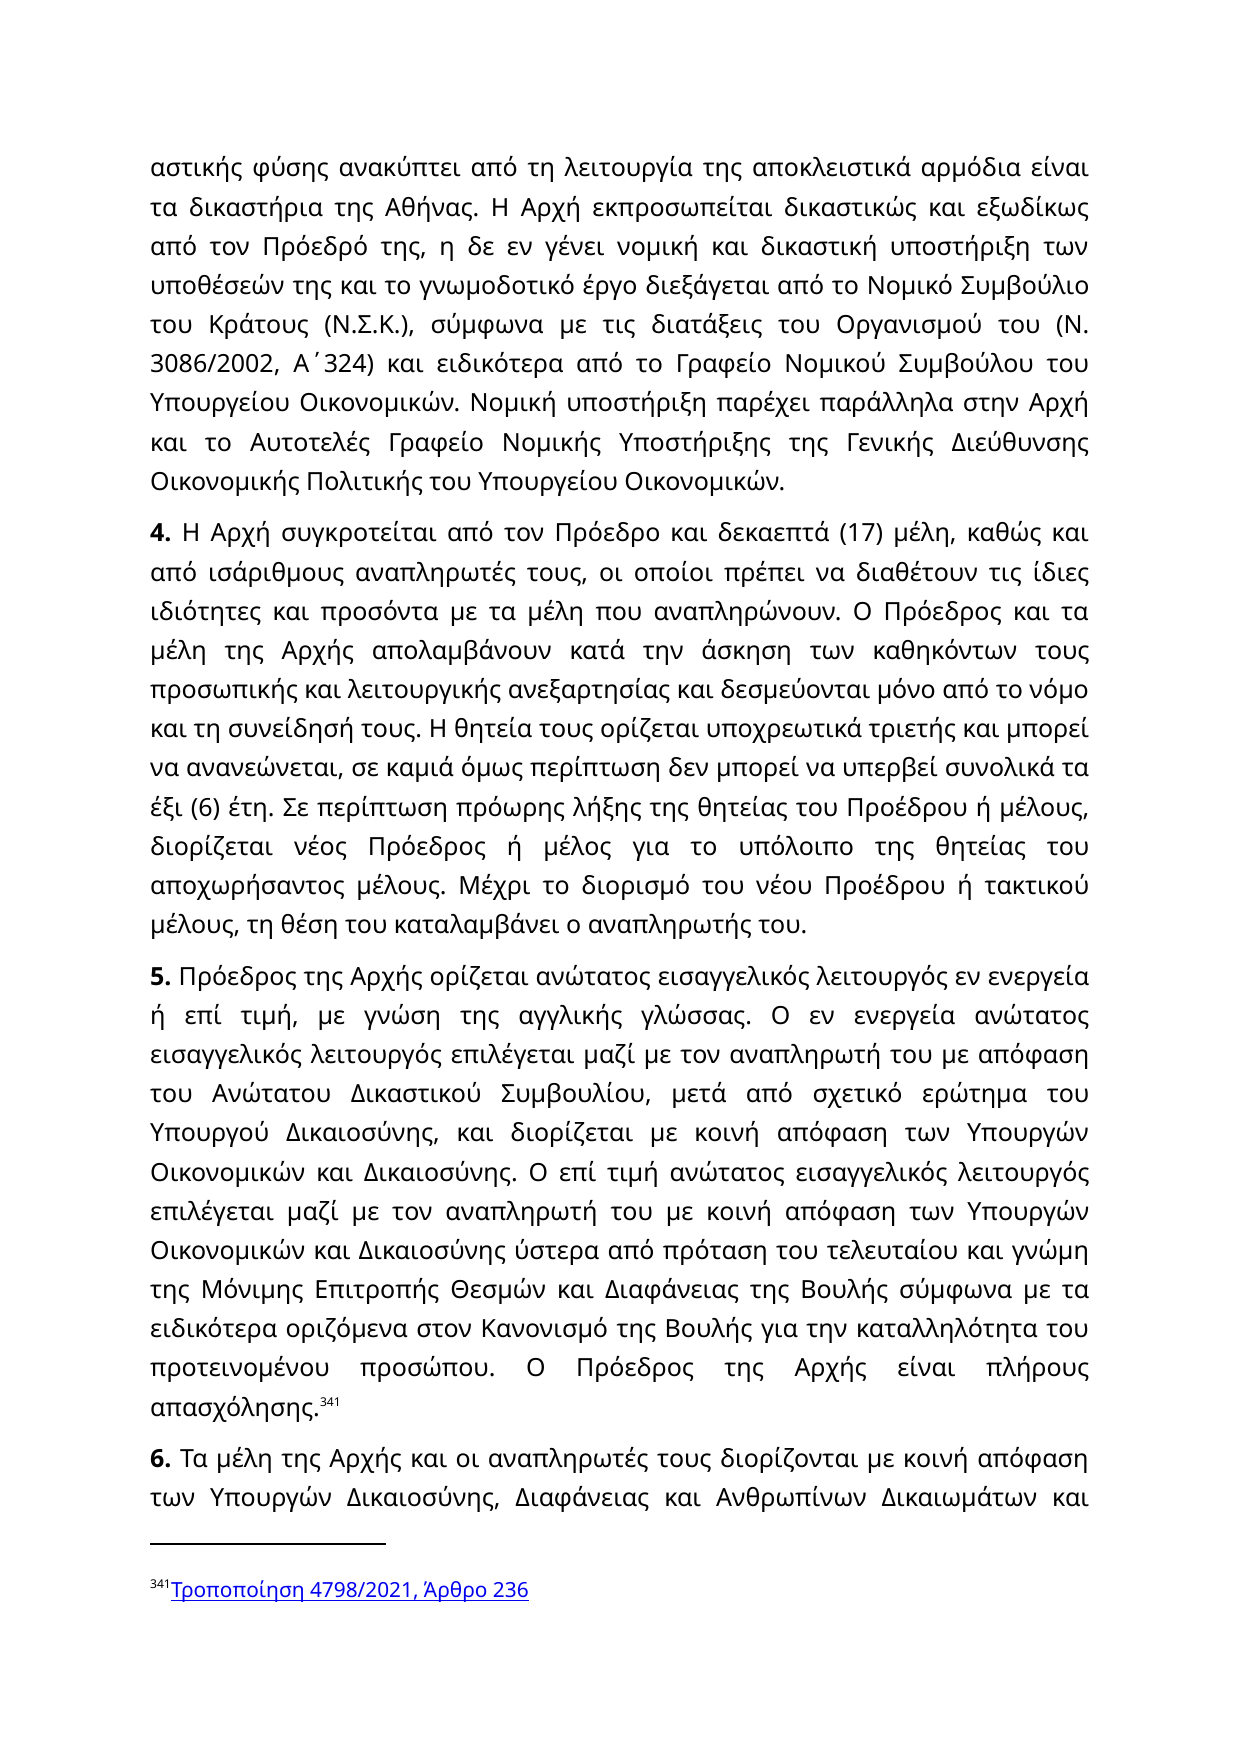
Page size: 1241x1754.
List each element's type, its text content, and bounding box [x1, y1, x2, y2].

text 4. Η Αρχή συγκροτείται από τον Πρόεδρο και δεκαεπτά (17) μέλη, καθώς και από ισάριθμους αναπληρωτές τους, οι οποίοι πρέπει να διαθέτουν τις ίδιες ιδιότητες και προσόντα με τα μέλη που αναπληρώνουν. Ο Πρόεδρος και τα μέλη της Αρχής απολαμβάνουν κατά την άσκηση των καθηκόντων τους προσωπικής και λειτουργικής ανεξαρτησίας και δεσμεύονται μόνο από το νόμο και τη συνείδησή τους. Η θητεία τους ορίζεται υποχρεωτικά τριετής και μπορεί να ανανεώνεται, σε καμιά όμως περίπτωση δεν μπορεί να υπερβεί συνολικά τα έξι (6) έτη. Σε περίπτωση πρόωρης λήξης της θητείας του Προέδρου ή μέλους, διορίζεται νέος Πρόεδρος ή μέλος για το υπόλοιπο της θητείας του αποχωρήσαντος μέλους. Μέχρι το διορισμό του νέου Προέδρου ή τακτικού μέλους, τη θέση του καταλαμβάνει ο αναπληρωτής του. [150, 515, 1090, 941]
text αστικής φύσης ανακύπτει από τη λειτουργία της αποκλειστικά αρμόδια είναι τα δικαστήρια της Αθήνας. Η Αρχή εκπροσωπείται δικαστικώς και εξωδίκως από τον Πρόεδρό της, η δε εν γένει νομική και δικαστική υποστήριξη των υποθέσεών της και το γνωμοδοτικό έργο διεξάγεται από το Νομικό Συμβούλιο του Κράτους (Ν.Σ.Κ.), σύμφωνα με τις διατάξεις του Οργανισμού του (Ν. 3086/2002, Α΄324) και ειδικότερα από το Γραφείο Νομικού Συμβούλου του Υπουργείου Οικονομικών. Νομική υποστήριξη παρέχει παράλληλα στην Αρχή και το Αυτοτελές Γραφείο Νομικής Υποστήριξης της Γενικής Διεύθυνσης Οικονομικής Πολιτικής του Υπουργείου Οικονομικών. [150, 150, 1090, 497]
text 5. Πρόεδρος της Αρχής ορίζεται ανώτατος εισαγγελικός λειτουργός εν ενεργεία ή επί τιμή, με γνώση της αγγλικής γλώσσας. Ο εν ενεργεία ανώτατος εισαγγελικός λειτουργός επιλέγεται μαζί με τον αναπληρωτή του με απόφαση του Ανώτατου Δικαστικού Συμβουλίου, μετά από σχετικό ερώτημα του Υπουργού Δικαιοσύνης, και διορίζεται με κοινή απόφαση των Υπουργών Οικονομικών και Δικαιοσύνης. Ο επί τιμή ανώτατος εισαγγελικός λειτουργός επιλέγεται μαζί με τον αναπληρωτή του με κοινή απόφαση των Υπουργών Οικονομικών και Δικαιοσύνης ύστερα από πρόταση του τελευταίου και γνώμη της Μόνιμης Επιτροπής Θεσμών και Διαφάνειας της Βουλής σύμφωνα με τα ειδικότερα οριζόμενα στον Κανονισμό της Βουλής για την καταλληλότητα του προτεινομένου προσώπου. Ο Πρόεδρος της Αρχής είναι πλήρους απασχόλησης. [150, 958, 1090, 1423]
text 6. Τα μέλη της Αρχής και οι αναπληρωτές τους διορίζονται με κοινή απόφαση των Υπουργών Δικαιοσύνης, Διαφάνειας και Ανθρωπίνων Δικαιωμάτων και [150, 1441, 1090, 1514]
text Τροποποίηση 4798/2021, Άρθρο 236 [150, 1576, 1090, 1604]
